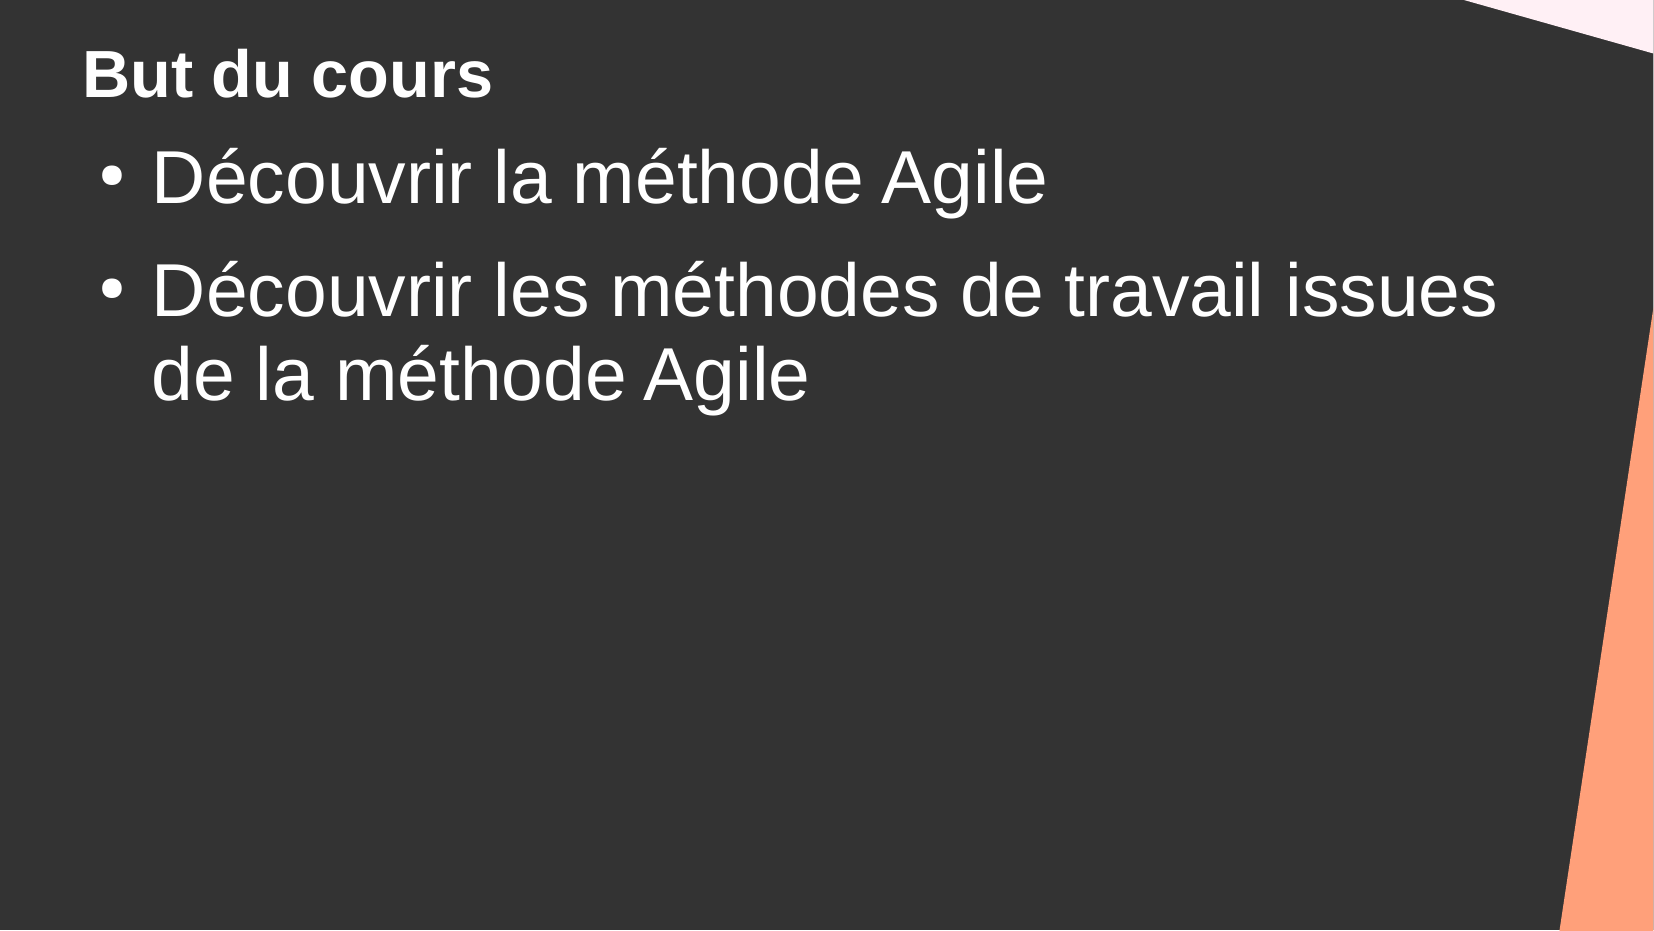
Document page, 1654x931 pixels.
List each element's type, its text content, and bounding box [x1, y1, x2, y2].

text_box [1559, 303, 1654, 931]
list Découvrir la méthode Agile Découvrir les méthodes de travail issues de la méthode Agile [80, 135, 1560, 762]
title But du cours [82, 37, 1571, 122]
text_box [1463, 0, 1654, 54]
